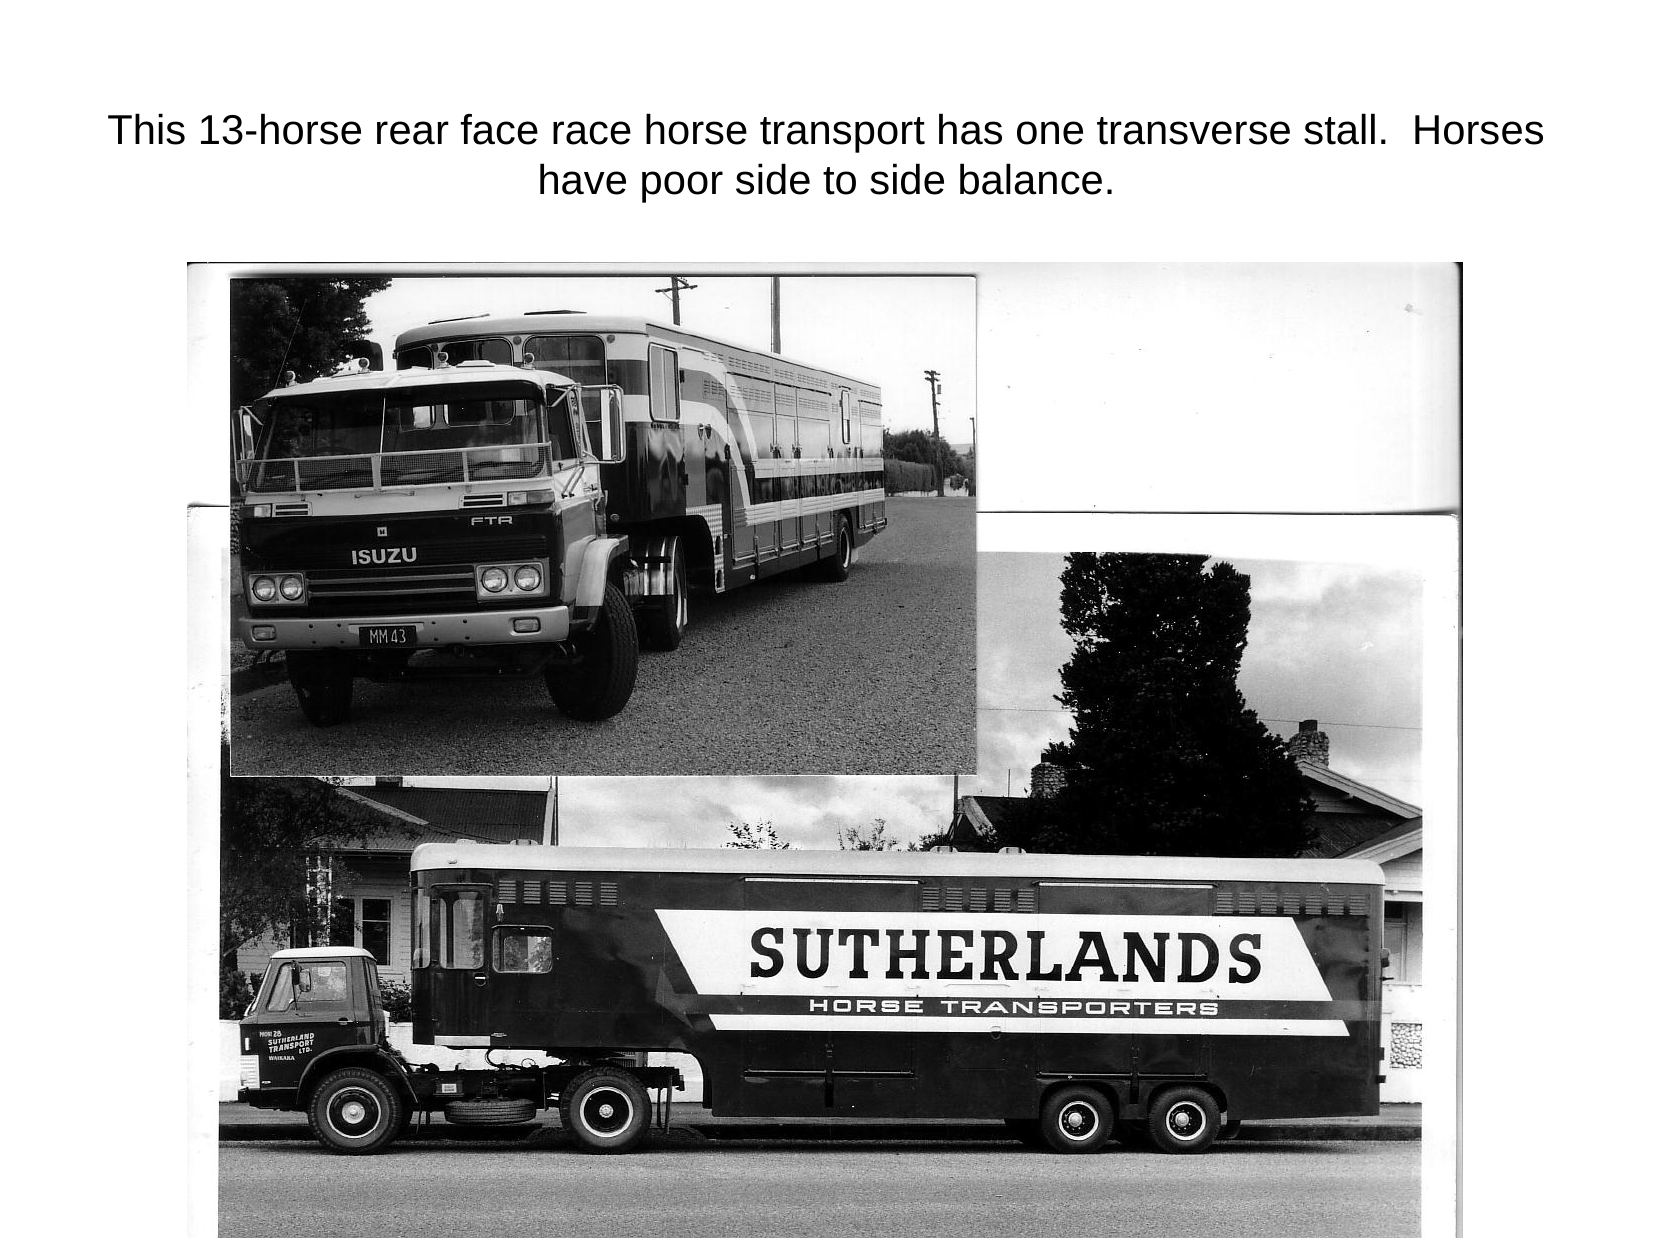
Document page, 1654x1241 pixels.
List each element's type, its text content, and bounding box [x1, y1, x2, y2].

title This 13-horse rear face race horse transport has one transverse stall. Horses have poor side to side balance. [82, 49, 1571, 257]
picture [187, 262, 1463, 1238]
